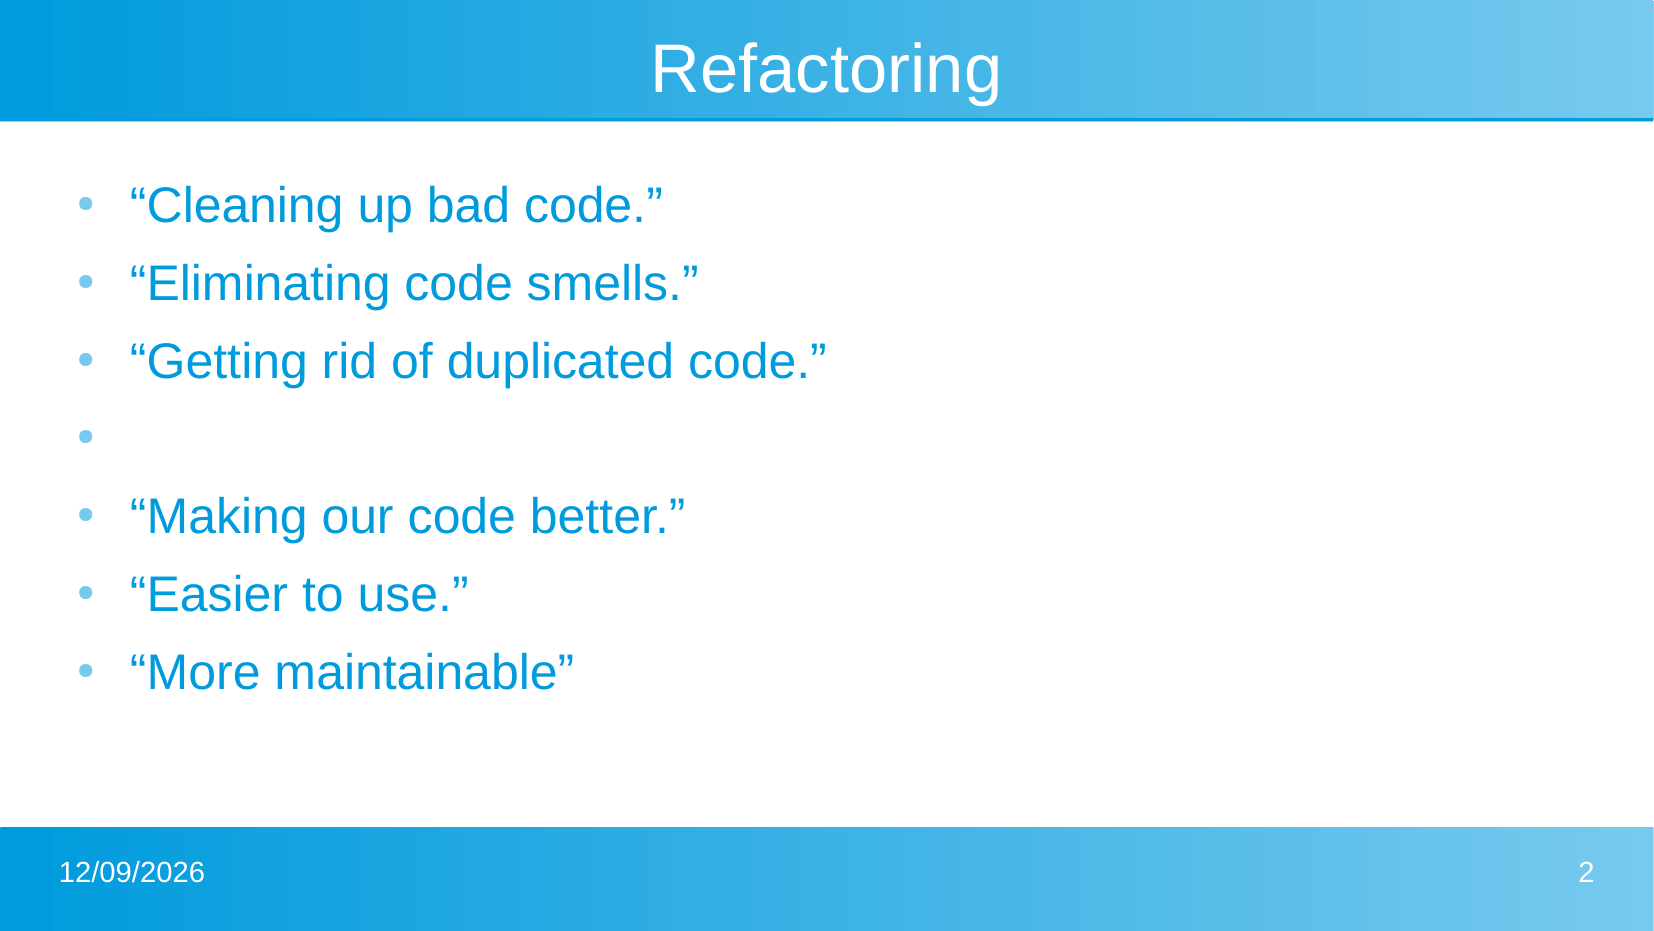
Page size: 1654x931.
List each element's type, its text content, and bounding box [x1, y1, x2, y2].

list “Cleaning up bad code.” “Eliminating code smells.” “Getting rid of duplicated code.” “Making our code better.” “Easier to use.” “More maintainable” [59, 177, 1595, 768]
title Refactoring [59, 29, 1595, 108]
